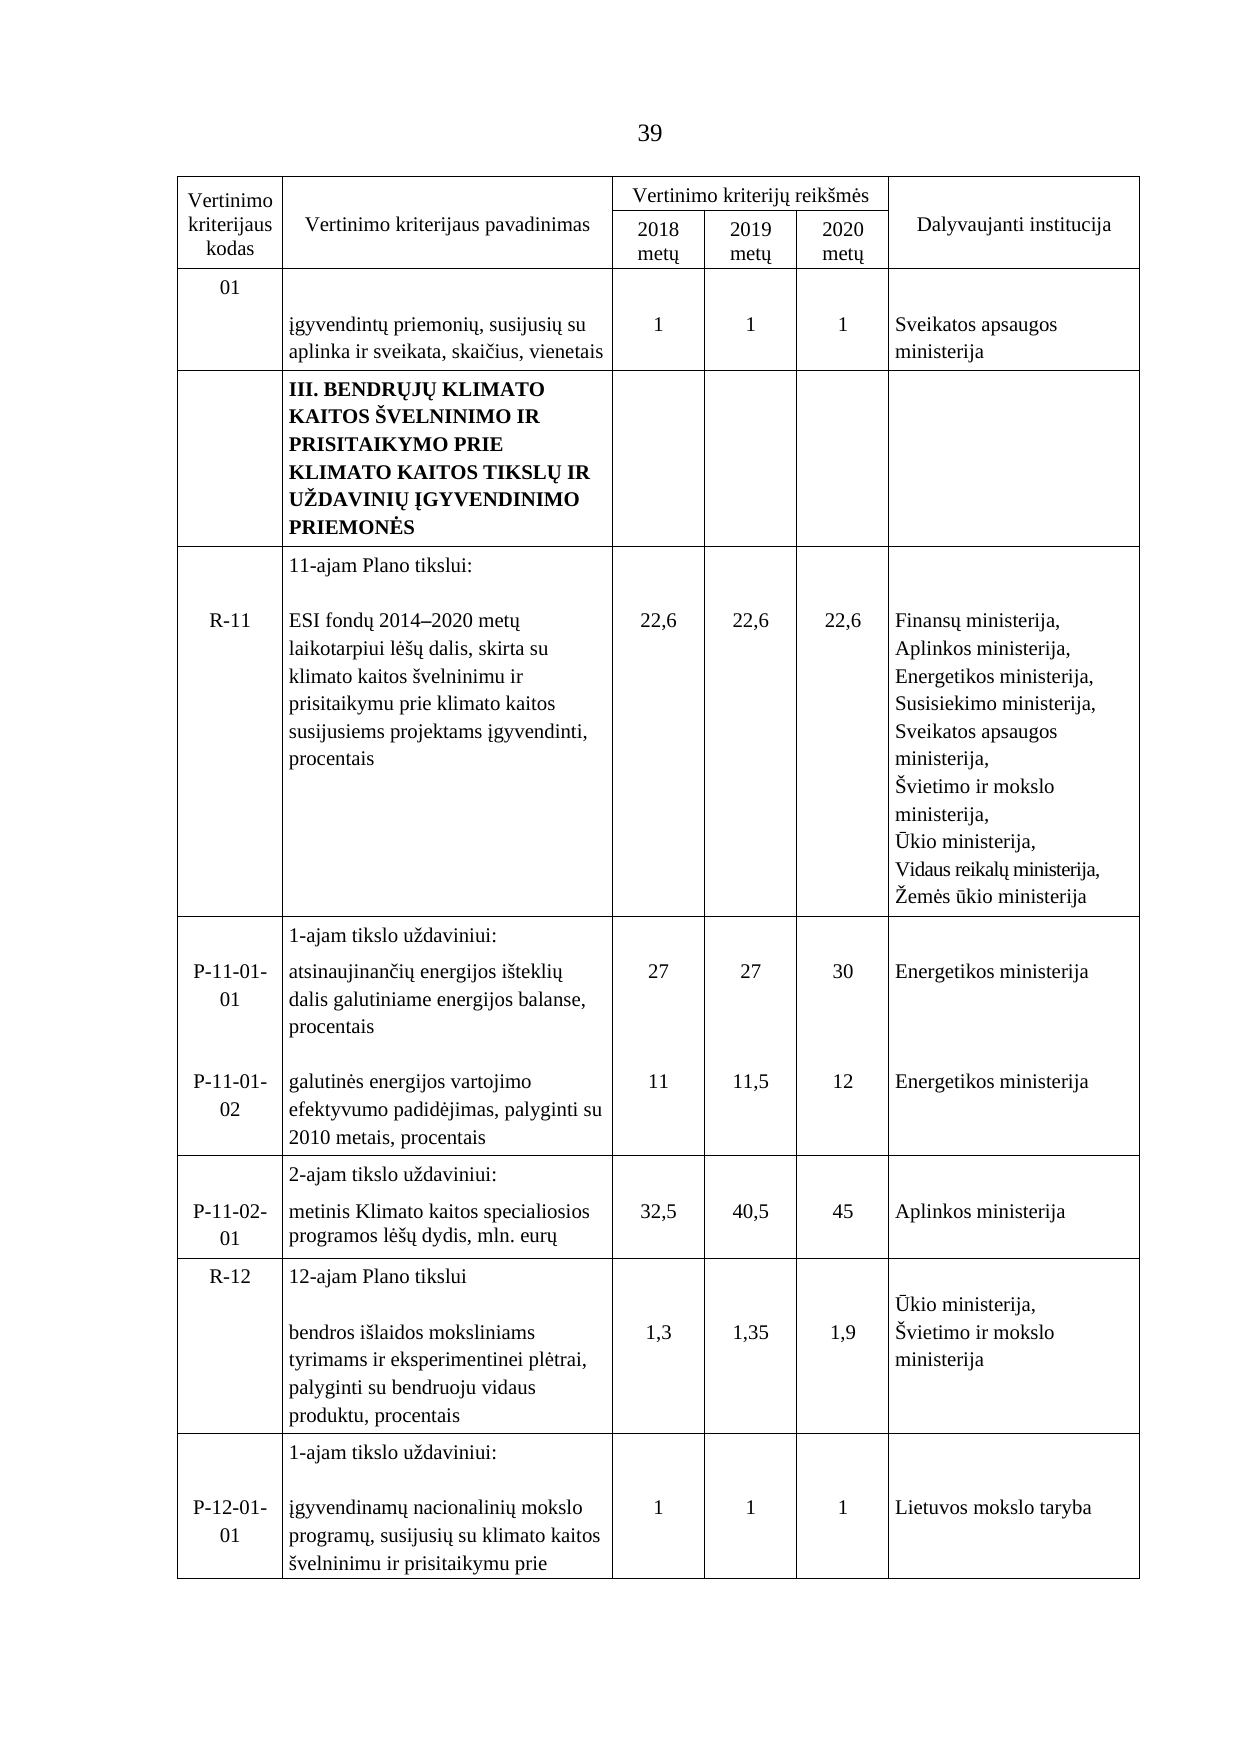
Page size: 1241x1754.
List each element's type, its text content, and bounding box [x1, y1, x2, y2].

table_cell 2020 metų [797, 211, 888, 268]
table_cell [178, 917, 282, 953]
table_cell P-11-02-01 [178, 1193, 282, 1257]
table_cell 11-ajam Plano tikslui: ESI fondų 2014–2020 metų laikotarpiui lėšų dalis, skirta su klimato kaitos švelninimu ir prisitaikymu prie klimato kaitos susijusiems projektams įgyvendinti, procentais [283, 547, 612, 916]
table_cell [797, 917, 888, 953]
table_cell 1-ajam tikslo uždaviniui: [283, 917, 612, 953]
table_cell [889, 1156, 1139, 1193]
table_cell 2018 metų [613, 211, 704, 268]
table_cell [797, 1156, 888, 1193]
table_header Dalyvaujanti institucija [889, 177, 1139, 268]
table_cell Lietuvos mokslo taryba [889, 1434, 1139, 1577]
table_cell 22,6 [613, 547, 704, 916]
table_cell [705, 269, 796, 306]
table_cell R-11 [178, 547, 282, 916]
table_cell Finansų ministerija, Aplinkos ministerija, Energetikos ministerija, Susisiekimo ministerija, Sveikatos apsaugos ministerija, Švietimo ir mokslo ministerija, Ūkio ministerija, Vidaus reikalų ministerija, Žemės ūkio ministerija [889, 547, 1139, 916]
table_cell [613, 269, 704, 306]
table_cell įgyvendintų priemonių, susijusių su aplinka ir sveikata, skaičius, vienetais [283, 306, 612, 370]
table_cell 22,6 [705, 547, 796, 916]
table_cell 1-ajam tikslo uždaviniui: įgyvendinamų nacionalinių mokslo programų, susijusių su klimato kaitos švelninimu ir prisitaikymu prie [283, 1434, 612, 1577]
table_cell [705, 1156, 796, 1193]
table_header Vertinimo kriterijaus pavadinimas [283, 177, 612, 268]
table_cell 45 [797, 1193, 888, 1257]
table_cell Energetikos ministerija Energetikos ministerija [889, 953, 1139, 1155]
table_cell 1,3 [613, 1259, 704, 1433]
table_cell Ūkio ministerija, Švietimo ir mokslo ministerija [889, 1259, 1139, 1433]
table_cell [889, 371, 1139, 546]
table_cell [889, 269, 1139, 306]
table_cell [178, 1156, 282, 1193]
table_cell 1 [705, 1434, 796, 1577]
table_cell [797, 371, 888, 546]
table_cell [178, 306, 282, 370]
table_cell 1 [797, 1434, 888, 1577]
table_cell atsinaujinančių energijos išteklių dalis galutiniame energijos balanse, procentais galutinės energijos vartojimo efektyvumo padidėjimas, palyginti su 2010 metais, procentais [283, 953, 612, 1155]
table_cell 01 [178, 269, 282, 306]
table_cell 27 11 [613, 953, 704, 1155]
table_cell [705, 917, 796, 953]
table_cell P-12-01-01 [178, 1434, 282, 1577]
table_cell [178, 371, 282, 546]
table_cell [613, 371, 704, 546]
table_cell [889, 917, 1139, 953]
table_header Vertinimo kriterijaus kodas [178, 177, 282, 268]
table_header Vertinimo kriterijų reikšmės [613, 177, 888, 209]
table_cell [283, 269, 612, 306]
table_cell 27 11,5 [705, 953, 796, 1155]
table_cell metinis Klimato kaitos specialiosios programos lėšų dydis, mln. eurų [283, 1193, 612, 1257]
table_cell [613, 917, 704, 953]
table_cell 1 [613, 1434, 704, 1577]
table_cell 32,5 [613, 1193, 704, 1257]
table_cell 12-ajam Plano tikslui bendros išlaidos moksliniams tyrimams ir eksperimentinei plėtrai, palyginti su bendruoju vidaus produktu, procentais [283, 1259, 612, 1433]
table_cell R-12 [178, 1259, 282, 1433]
table_cell 40,5 [705, 1193, 796, 1257]
table_cell [705, 371, 796, 546]
table_cell III. BENDRŲJŲ KLIMATO KAITOS ŠVELNINIMO IR PRISITAIKYMO PRIE KLIMATO KAITOS TIKSLŲ IR UŽDAVINIŲ ĮGYVENDINIMO PRIEMONĖS [283, 371, 612, 546]
table_cell Sveikatos apsaugos ministerija [889, 306, 1139, 370]
table_cell 1 [705, 306, 796, 370]
table_cell P-11-01-01 P-11-01-02 [178, 953, 282, 1155]
table_cell [613, 1156, 704, 1193]
table_cell 1,9 [797, 1259, 888, 1433]
table_cell 2019 metų [705, 211, 796, 268]
table_cell 1,35 [705, 1259, 796, 1433]
table_cell 30 12 [797, 953, 888, 1155]
table_cell 1 [613, 306, 704, 370]
table_cell [797, 269, 888, 306]
table_cell 1 [797, 306, 888, 370]
table_cell 22,6 [797, 547, 888, 916]
table_cell Aplinkos ministerija [889, 1193, 1139, 1257]
table_cell 2-ajam tikslo uždaviniui: [283, 1156, 612, 1193]
